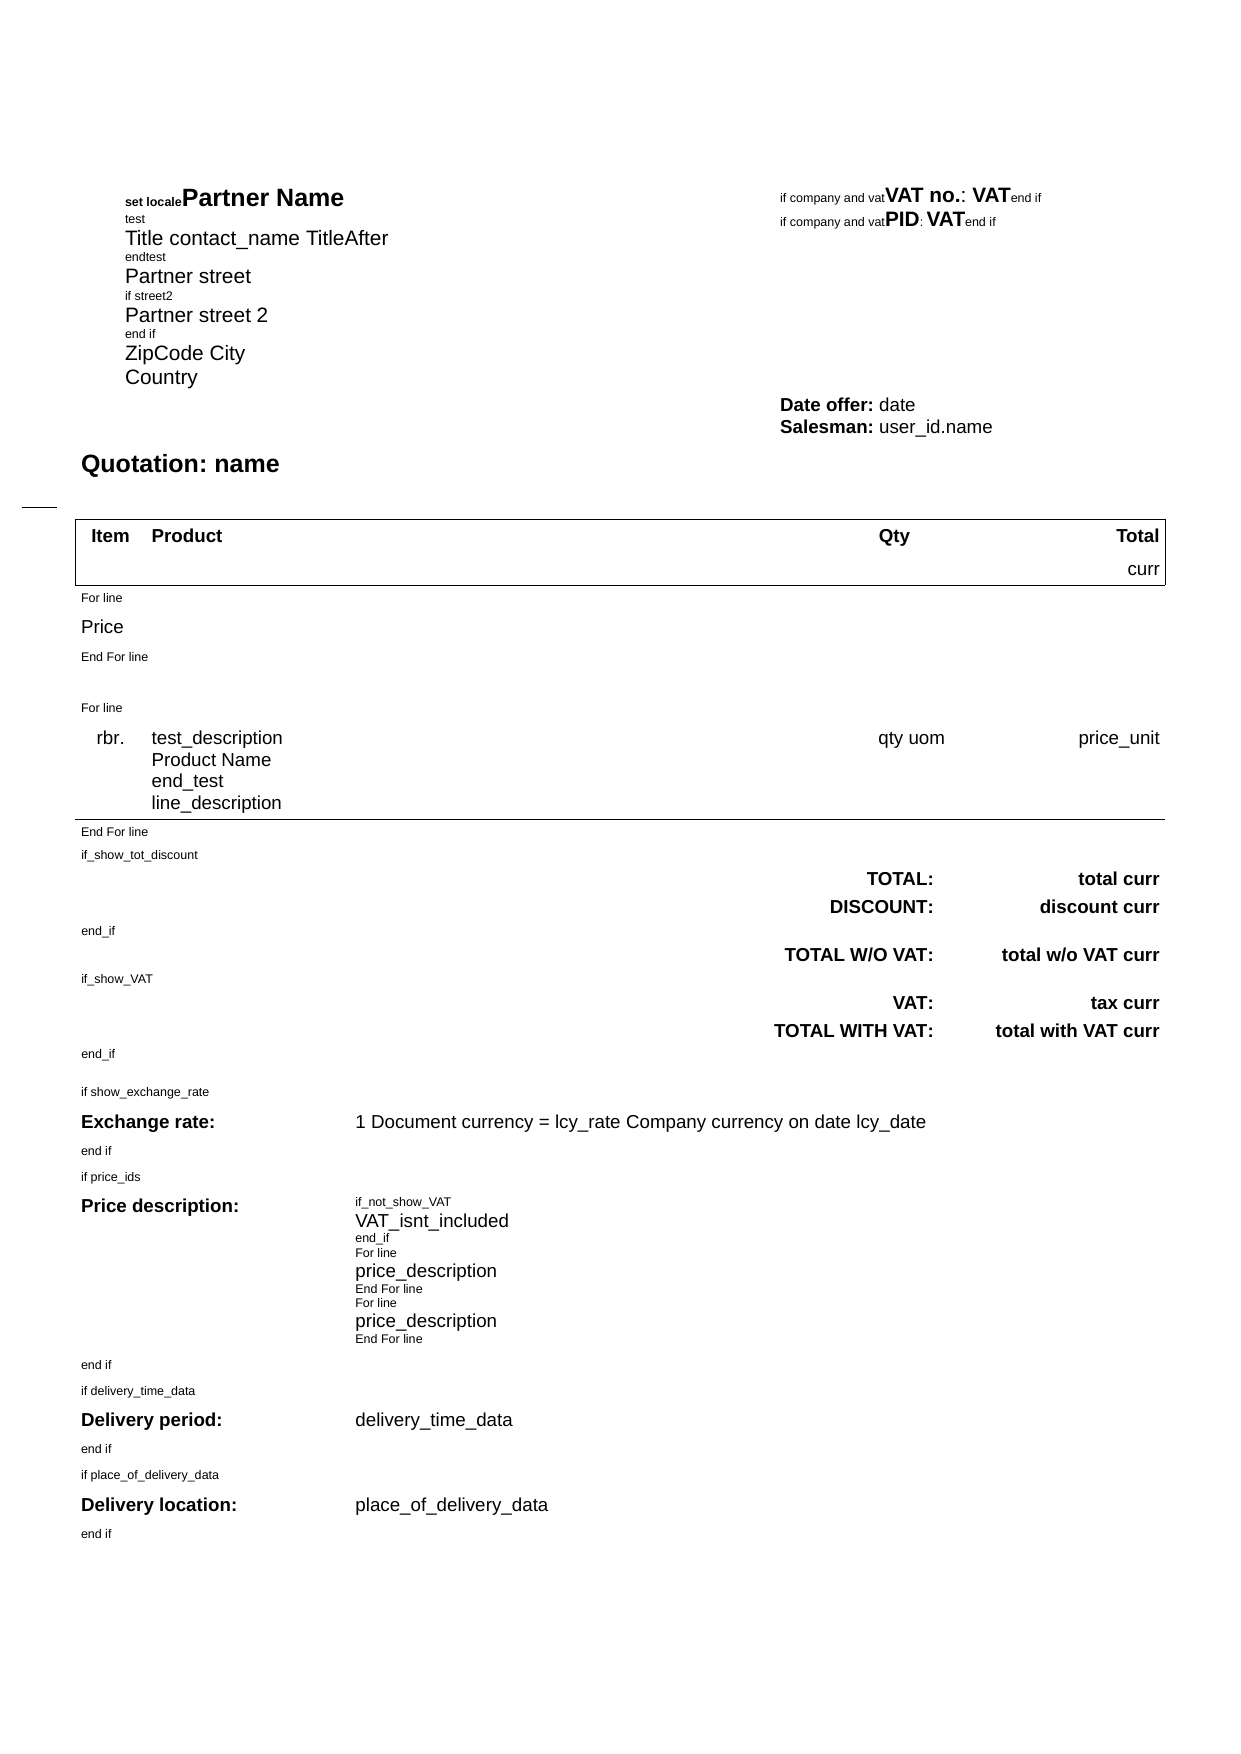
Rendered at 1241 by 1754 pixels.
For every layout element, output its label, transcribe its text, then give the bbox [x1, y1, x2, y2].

table_cell End For line [75, 644, 1165, 669]
table_cell end if [75, 1352, 1165, 1378]
table_cell [75, 670, 1165, 695]
table_cell total with VAT curr [940, 1016, 1165, 1044]
table_cell test_description Product Name end_test line_description [146, 721, 838, 819]
table_cell qty uom [838, 721, 950, 819]
table_cell if_not_show_VAT VAT_isnt_included end_if For line price_description End For line For line price_description End For line [350, 1189, 1165, 1352]
table_cell For line [75, 586, 1165, 611]
table_cell end_if [75, 920, 1165, 941]
table_cell [838, 552, 950, 585]
table_header if show_exchange_rate [75, 1079, 1165, 1105]
table_header if delivery_time_data [75, 1378, 1165, 1403]
table_cell TOTAL W/O VAT: [75, 941, 939, 968]
table_cell [76, 552, 146, 585]
table_header Total [950, 520, 1165, 552]
table_cell total curr [940, 865, 1165, 893]
table_header if company and vatVAT no.: VATend if if company and vatPID: VATend if [774, 177, 1158, 325]
table_header Product [146, 520, 838, 552]
table_cell if_show_VAT [75, 969, 1165, 989]
table_header [75, 177, 119, 443]
table_cell VAT: [75, 989, 939, 1016]
table_cell if price_ids [75, 1164, 1165, 1189]
table_cell tax curr [940, 989, 1165, 1016]
table_cell total w/o VAT curr [940, 941, 1165, 968]
table_cell end if [75, 1436, 1165, 1462]
table_cell end if [75, 1138, 1165, 1163]
table_cell Price [75, 611, 1165, 644]
table_cell [146, 552, 838, 585]
table_cell [75, 483, 1165, 518]
table_cell TOTAL WITH VAT: [75, 1016, 939, 1044]
table_cell delivery_time_data [350, 1404, 1165, 1436]
table_cell For line [75, 695, 1165, 721]
table_cell if_show_tot_discount [75, 845, 1165, 865]
table_cell discount curr [940, 893, 1165, 920]
table_cell rbr. [75, 721, 146, 819]
table_cell price_unit [950, 721, 1165, 819]
table_header Item [76, 520, 146, 552]
table_header Quotation: name [75, 443, 1165, 483]
table_cell TOTAL: [75, 865, 939, 893]
table_cell end if [75, 1521, 1165, 1547]
table_cell DISCOUNT: [75, 893, 939, 920]
table_cell Price description: [75, 1189, 349, 1352]
table_header Qty [838, 520, 950, 552]
table_cell Date offer: date Salesman: user_id.name [774, 325, 1158, 443]
table_cell place_of_delivery_data [350, 1488, 1165, 1521]
table_cell End For line [75, 820, 1165, 845]
table_cell Delivery period: [75, 1404, 349, 1436]
table_cell end_if [75, 1044, 1165, 1064]
table_cell if place_of_delivery_data [75, 1462, 1165, 1488]
table_cell Exchange rate: [75, 1105, 349, 1138]
table_header set localePartner Name test Title contact_name TitleAfter endtest Partner street if street2 Partner street 2 end if ZipCode City Country [119, 177, 774, 443]
table_cell Delivery location: [75, 1488, 349, 1521]
table_cell curr [950, 552, 1165, 585]
table_cell 1 Document currency = lcy_rate Company currency on date lcy_date [350, 1105, 1165, 1138]
